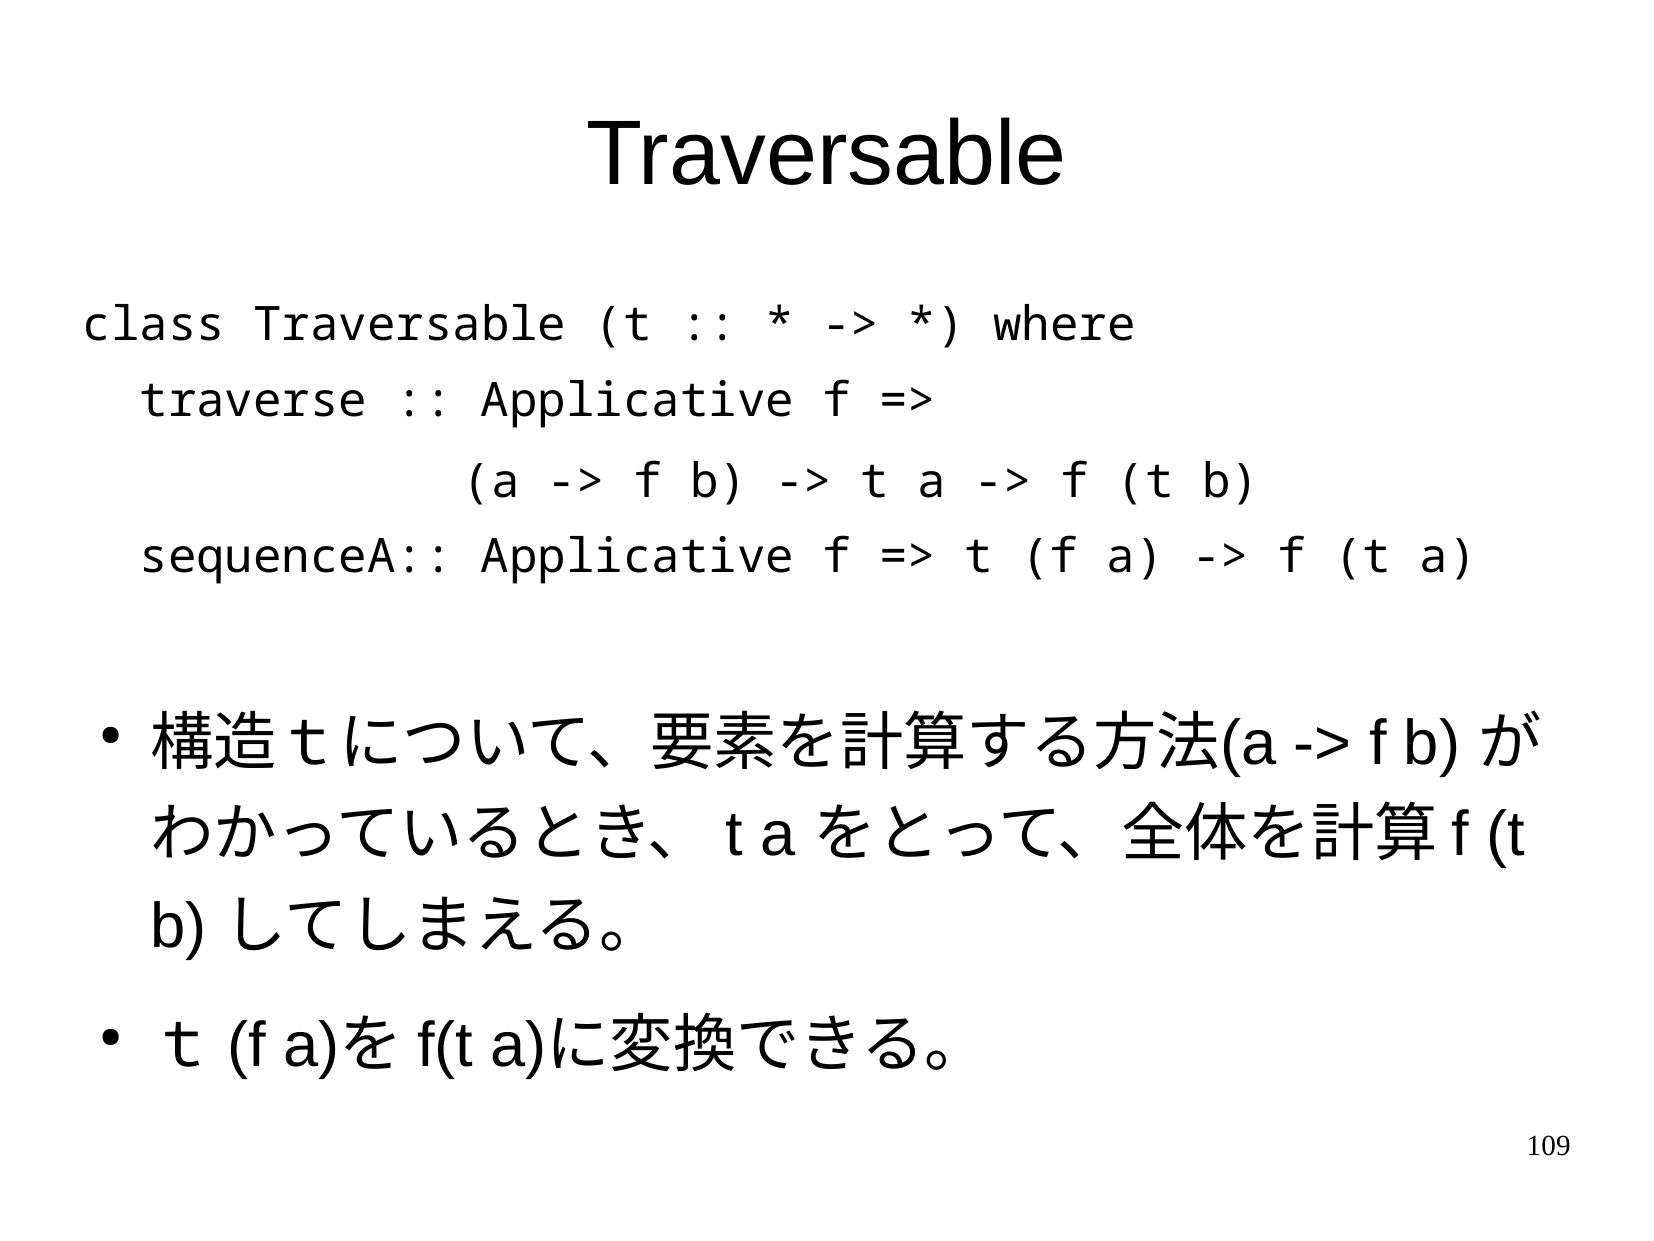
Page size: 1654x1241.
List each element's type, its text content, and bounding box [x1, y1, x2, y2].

list class Traversable (t :: * -> *) where traverse :: Applicative f => (a -> f b) -> t a -> f (t b) sequenceA:: Applicative f => t (f a) -> f (t a) 構造ｔについて、要素を計算する方法(a -> f b) がわかっているとき、 t a をとって、全体を計算 f (t b) してしまえる。 ｔ (f a)を f(t a)に変換できる。 [82, 290, 1571, 1087]
title Traversable [82, 49, 1571, 257]
